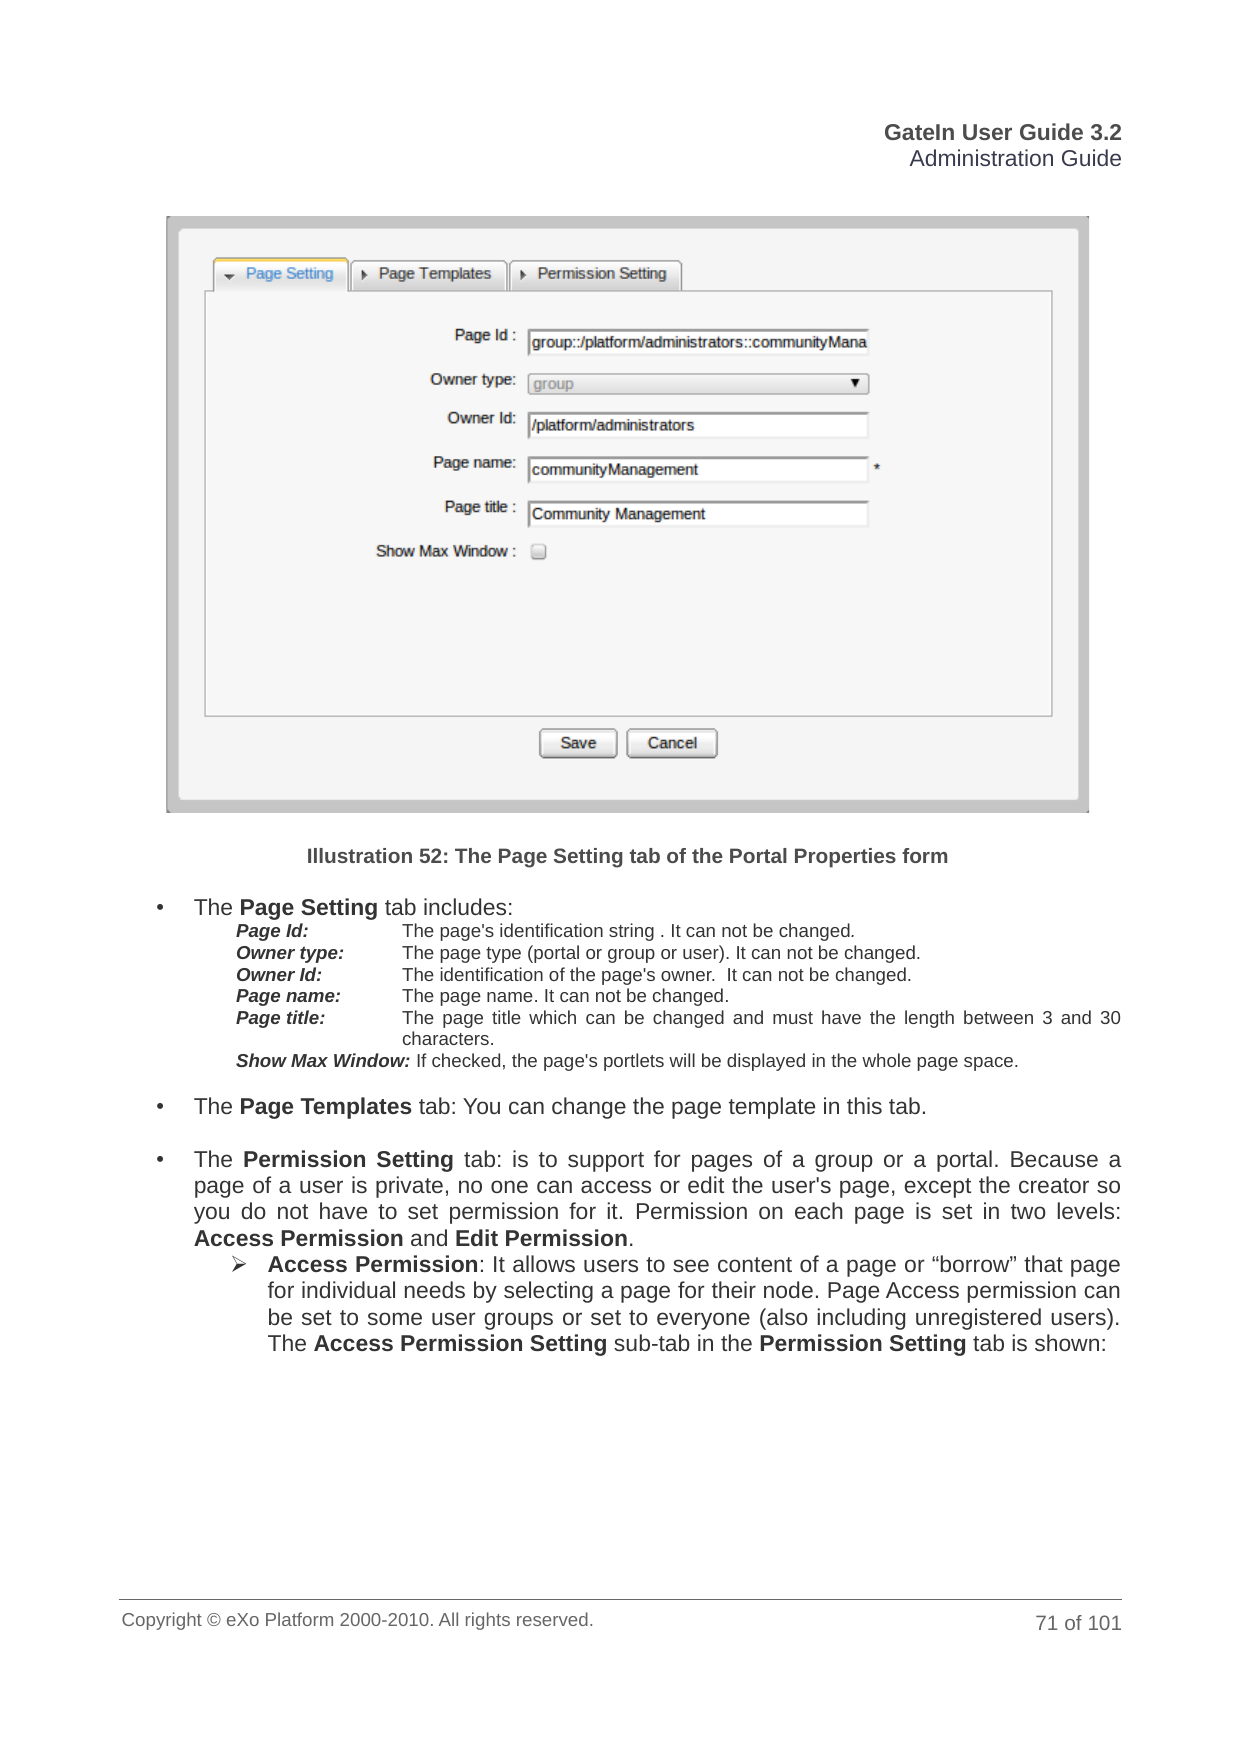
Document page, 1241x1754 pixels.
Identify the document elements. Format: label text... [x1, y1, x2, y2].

list Access Permission: It allows users to see content of a page or “borrow” that page for individual needs by selecting a page for their node. Page Access permission can be set to some user groups or set to everyone (also including unregistered users). The Access Permission Setting sub-tab in the Permission Setting tab is shown: [230, 1251, 1122, 1356]
text Page Id: The page's identification string . It can not be changed. [236, 920, 1122, 942]
text Show Max Window: If checked, the page's portlets will be displayed in the whole page space. [236, 1050, 1122, 1071]
list The Page Templates tab: You can change the page template in this tab. [156, 1093, 1122, 1119]
text Page title: The page title which can be changed and must have the length between 3 and 30 characters. [236, 1007, 1122, 1050]
picture [166, 216, 1090, 813]
text Owner type: The page type (portal or group or user). It can not be changed. [236, 942, 1122, 963]
text Owner Id: The identification of the page's owner. It can not be changed. [236, 963, 1122, 985]
list Illustration 52: The Page Setting tab of the Portal Properties form [166, 813, 1089, 868]
list The Page Setting tab includes: [156, 894, 1122, 920]
text Page name: The page name. It can not be changed. [236, 985, 1122, 1007]
list The Permission Setting tab: is to support for pages of a group or a portal. Because a page of a user is private, no one can access or edit the user's page, except the creator so you do not have to set permission for it. Permission on each page is set in two levels: Access Permission and Edit Permission. [156, 1146, 1122, 1251]
